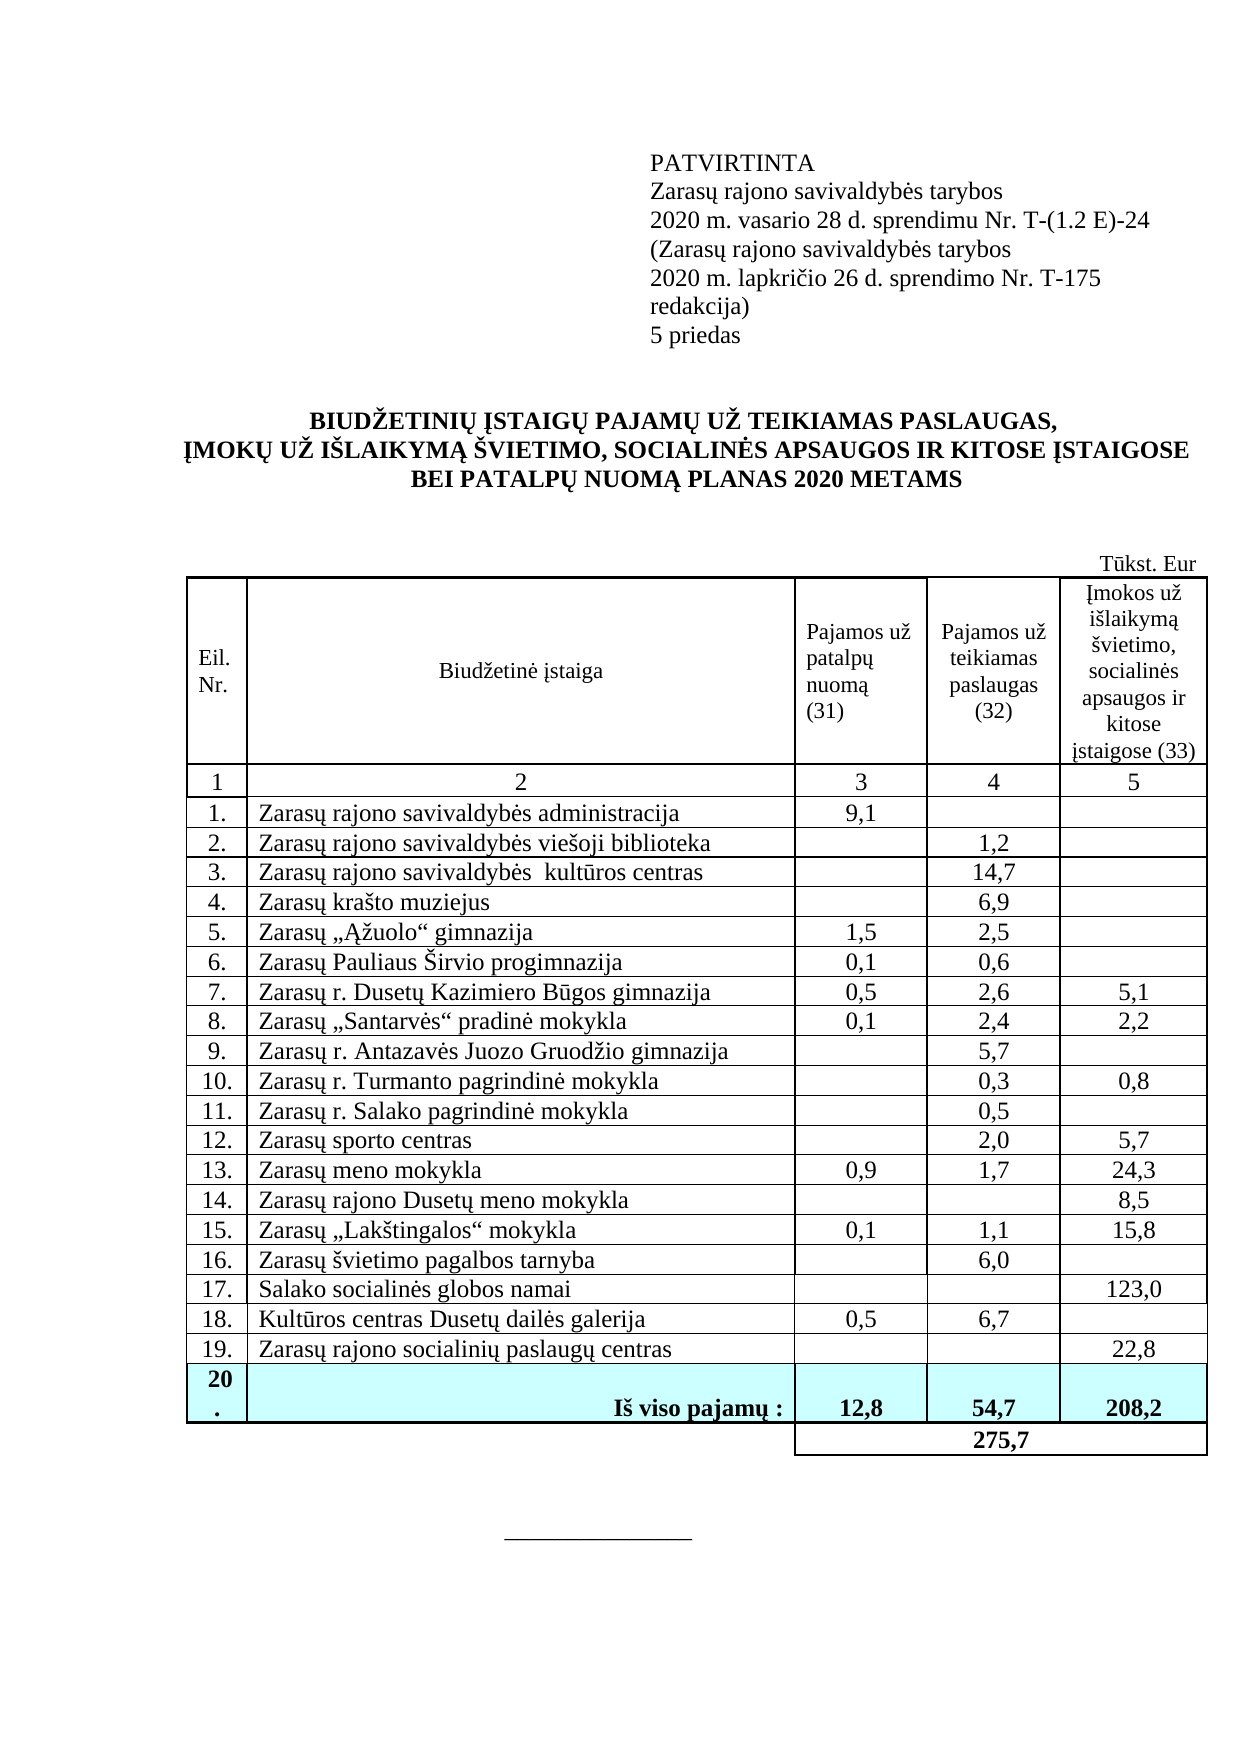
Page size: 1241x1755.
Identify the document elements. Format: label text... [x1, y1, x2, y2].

table_cell 0,8 [1061, 1066, 1206, 1095]
table_cell Zarasų r. Antazavės Juozo Gruodžio gimnazija [248, 1036, 794, 1065]
table_cell 0,3 [928, 1066, 1059, 1095]
table_cell Zarasų meno mokykla [248, 1155, 794, 1184]
table_cell 20. [188, 1364, 246, 1421]
table_cell 2,6 [928, 977, 1059, 1005]
table_cell 11. [187, 1096, 246, 1124]
table_cell [796, 828, 926, 856]
table_cell 14. [187, 1185, 246, 1214]
table_cell [1061, 1036, 1206, 1065]
table_cell [928, 797, 1059, 827]
table_cell [796, 1245, 926, 1273]
table_cell 0,9 [796, 1155, 926, 1184]
table_cell 5,7 [928, 1036, 1059, 1065]
table_cell 123,0 [1061, 1275, 1206, 1303]
table_cell 15,8 [1061, 1215, 1206, 1244]
text (Zarasų rajono savivaldybės tarybos [650, 234, 1196, 263]
table_cell [796, 858, 926, 886]
table_cell 2,5 [928, 917, 1059, 946]
table_cell [1061, 917, 1206, 946]
table_cell 5. [187, 917, 246, 946]
table_cell 0,6 [928, 947, 1059, 976]
table_cell 3 [796, 765, 926, 796]
table_header Biudžetinė įstaiga [248, 579, 794, 763]
text Tūkst. Eur [177, 550, 1196, 576]
table_cell 1,2 [928, 828, 1059, 856]
table_cell 6,9 [928, 887, 1059, 916]
table_cell Zarasų „Lakštingalos“ mokykla [248, 1215, 794, 1244]
table_cell Zarasų Pauliaus Širvio progimnazija [248, 947, 794, 976]
table_cell 8,5 [1061, 1185, 1206, 1214]
table_cell Zarasų rajono savivaldybės administracija [248, 797, 794, 827]
table_cell 10. [187, 1066, 246, 1095]
text 2020 m. lapkričio 26 d. sprendimo Nr. T-175 [650, 263, 1196, 291]
table_cell 54,7 [928, 1364, 1059, 1421]
table_cell 18. [187, 1304, 247, 1333]
table_cell 0,1 [796, 1006, 926, 1035]
table_header Įmokos už išlaikymą švietimo, socialinės apsaugos ir kitose įstaigose (33) [1061, 579, 1206, 763]
table_cell Zarasų sporto centras [248, 1126, 794, 1154]
table_cell 2. [187, 828, 246, 856]
table_cell [928, 1334, 1059, 1363]
text redakcija) [650, 291, 1196, 320]
table_cell 0,5 [795, 1304, 927, 1333]
table_cell 0,5 [796, 977, 926, 1005]
table_cell 0,1 [796, 947, 926, 976]
table_cell 5 [1061, 765, 1206, 796]
table_cell Zarasų rajono savivaldybės viešoji biblioteka [248, 828, 794, 856]
table_cell 6. [187, 947, 246, 976]
table_cell [796, 887, 926, 916]
table_header Pajamos už patalpų nuomą (31) [796, 579, 926, 763]
table_cell 17. [187, 1275, 246, 1303]
table_cell [928, 1275, 1059, 1303]
table_cell [1061, 1096, 1206, 1124]
table_cell [1061, 887, 1206, 916]
table_cell 6,0 [928, 1245, 1059, 1273]
table_cell 4 [928, 765, 1059, 796]
table_cell Salako socialinės globos namai [248, 1275, 794, 1303]
table_cell 8. [187, 1006, 246, 1035]
table_cell [795, 1334, 927, 1363]
table_cell Zarasų švietimo pagalbos tarnyba [248, 1245, 794, 1273]
table_cell 2,0 [928, 1126, 1059, 1154]
table_cell 7. [187, 977, 246, 1005]
table_cell Zarasų „Ąžuolo“ gimnazija [248, 917, 794, 946]
table_cell Zarasų rajono Dusetų meno mokykla [248, 1185, 794, 1214]
table_cell [1061, 1304, 1207, 1333]
table_cell 2 [248, 765, 794, 796]
table_cell [796, 1126, 926, 1154]
table_cell [928, 1185, 1059, 1214]
table_cell 16. [187, 1245, 246, 1273]
table_cell Kultūros centras Dusetų dailės galerija [248, 1304, 794, 1333]
table_header Pajamos už teikiamas paslaugas (32) [928, 578, 1059, 763]
table_cell [1061, 797, 1206, 827]
table_cell 1,5 [796, 917, 926, 946]
table_cell 1,7 [928, 1155, 1059, 1184]
table_cell 6,7 [928, 1304, 1059, 1333]
text 5 priedas [650, 320, 1196, 349]
text ĮMOKŲ UŽ IŠLAIKYMĄ ŠVIETIMO, SOCIALINĖS APSAUGOS IR KITOSE ĮSTAIGOSE BEI PATALPŲ NUOMĄ PLANAS 2020 METAMS [177, 435, 1196, 493]
table_cell 1,1 [928, 1215, 1059, 1244]
table_cell 0,1 [796, 1215, 926, 1244]
table_cell [796, 1036, 926, 1065]
text _______________ [0, 1514, 1196, 1543]
table_cell 5,1 [1061, 977, 1206, 1005]
table_cell Zarasų r. Turmanto pagrindinė mokykla [248, 1066, 794, 1095]
table_cell Zarasų r. Dusetų Kazimiero Būgos gimnazija [248, 977, 794, 1005]
table_cell 2,4 [928, 1006, 1059, 1035]
table_cell Zarasų r. Salako pagrindinė mokykla [248, 1096, 794, 1124]
table_cell Zarasų krašto muziejus [248, 887, 794, 916]
table_cell 12. [187, 1126, 246, 1154]
table_cell 208,2 [1061, 1364, 1206, 1421]
table_cell [1061, 947, 1206, 976]
table_cell [1061, 858, 1206, 886]
table_cell [187, 1424, 247, 1454]
table_cell [796, 1185, 926, 1214]
table_cell 19. [187, 1334, 247, 1363]
table_cell 0,5 [928, 1096, 1059, 1124]
table_cell 22,8 [1061, 1334, 1207, 1363]
text BIUDŽETINIŲ ĮSTAIGŲ PAJAMŲ UŽ TEIKIAMAS PASLAUGAS, [177, 406, 1196, 435]
table_cell Iš viso pajamų : [248, 1364, 794, 1421]
table_cell Zarasų rajono savivaldybės kultūros centras [248, 858, 794, 886]
table_cell [1061, 828, 1206, 856]
table_cell 4. [187, 887, 246, 916]
text PATVIRTINTA [650, 148, 1196, 176]
table_cell Zarasų „Santarvės“ pradinė mokykla [248, 1006, 794, 1035]
table_cell [795, 1275, 927, 1303]
table_cell 9. [187, 1036, 246, 1065]
table_cell [796, 1066, 926, 1095]
table_cell 2,2 [1061, 1006, 1206, 1035]
text 2020 m. vasario 28 d. sprendimu Nr. T-(1.2 E)-24 [650, 205, 1196, 234]
table_cell 15. [187, 1215, 246, 1244]
table_header Eil. Nr. [188, 579, 246, 763]
table_cell 24,3 [1061, 1155, 1206, 1184]
table_cell Zarasų rajono socialinių paslaugų centras [248, 1334, 794, 1363]
table_cell [1061, 1245, 1206, 1273]
table_cell 275,7 [796, 1424, 1206, 1454]
table_cell 1 [188, 765, 246, 796]
text Zarasų rajono savivaldybės tarybos [650, 176, 1196, 205]
table_cell 3. [187, 858, 246, 886]
table_cell 1. [187, 798, 246, 827]
table_cell 9,1 [796, 797, 926, 827]
table_cell [796, 1096, 926, 1124]
table_cell [247, 1424, 794, 1454]
table_cell 12,8 [796, 1364, 926, 1421]
table_cell 14,7 [928, 858, 1059, 886]
table_cell 13. [187, 1155, 246, 1184]
table_cell 5,7 [1061, 1126, 1206, 1154]
